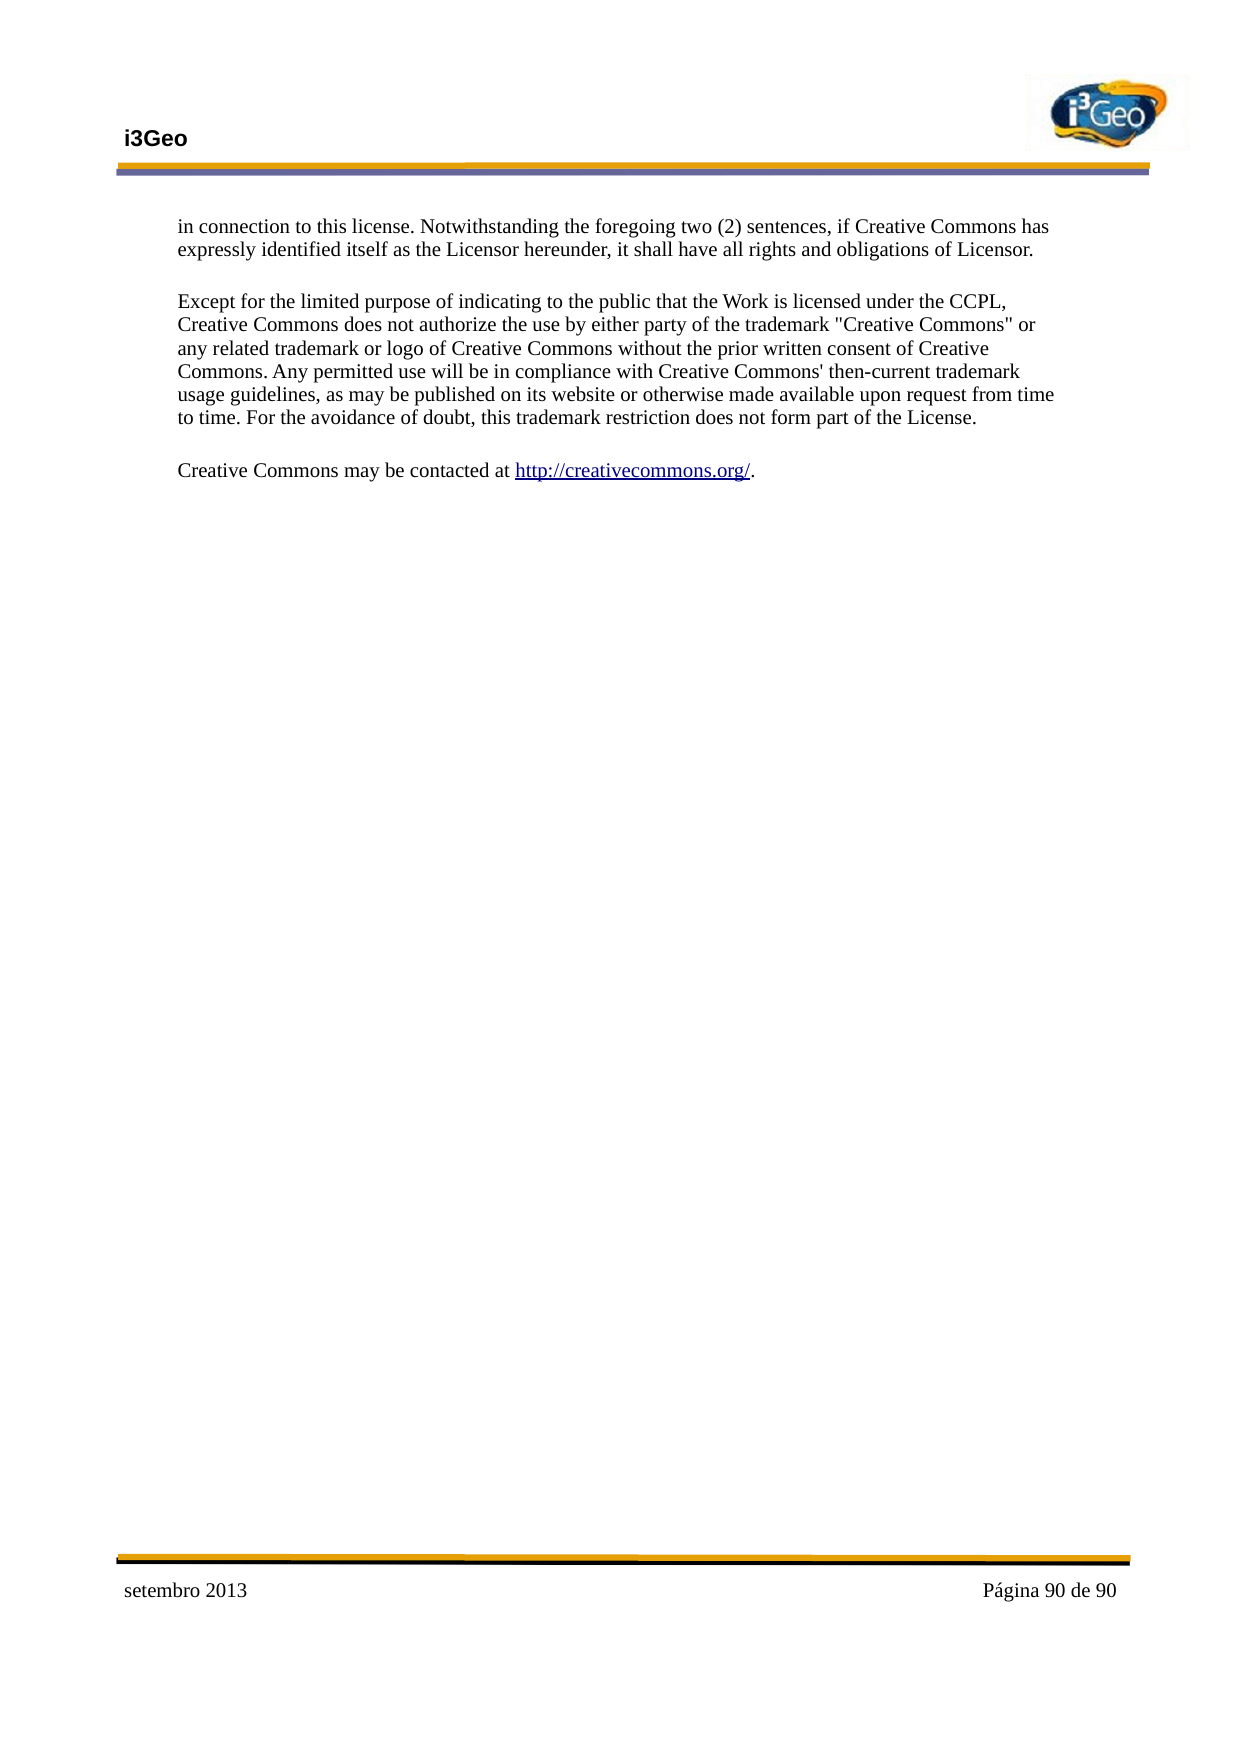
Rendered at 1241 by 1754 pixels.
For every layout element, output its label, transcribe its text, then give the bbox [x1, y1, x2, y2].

text Creative Commons may be contacted at http://creativecommons.org/. [177, 458, 1063, 482]
picture [1025, 74, 1191, 151]
text Except for the limited purpose of indicating to the public that the Work is licensed under the CCPL, Creative Commons does not authorize the use by either party of the trademark "Creative Commons" or any related trademark or logo of Creative Commons without the prior written consent of Creative Commons. Any permitted use will be in compliance with Creative Commons' then-current trademark usage guidelines, as may be published on its website or otherwise made available upon request from time to time. For the avoidance of doubt, this trademark restriction does not form part of the License. [177, 290, 1063, 429]
text in connection to this license. Notwithstanding the foregoing two (2) sentences, if Creative Commons has expressly identified itself as the Licensor hereunder, it shall have all rights and obligations of Licensor. [177, 214, 1063, 261]
